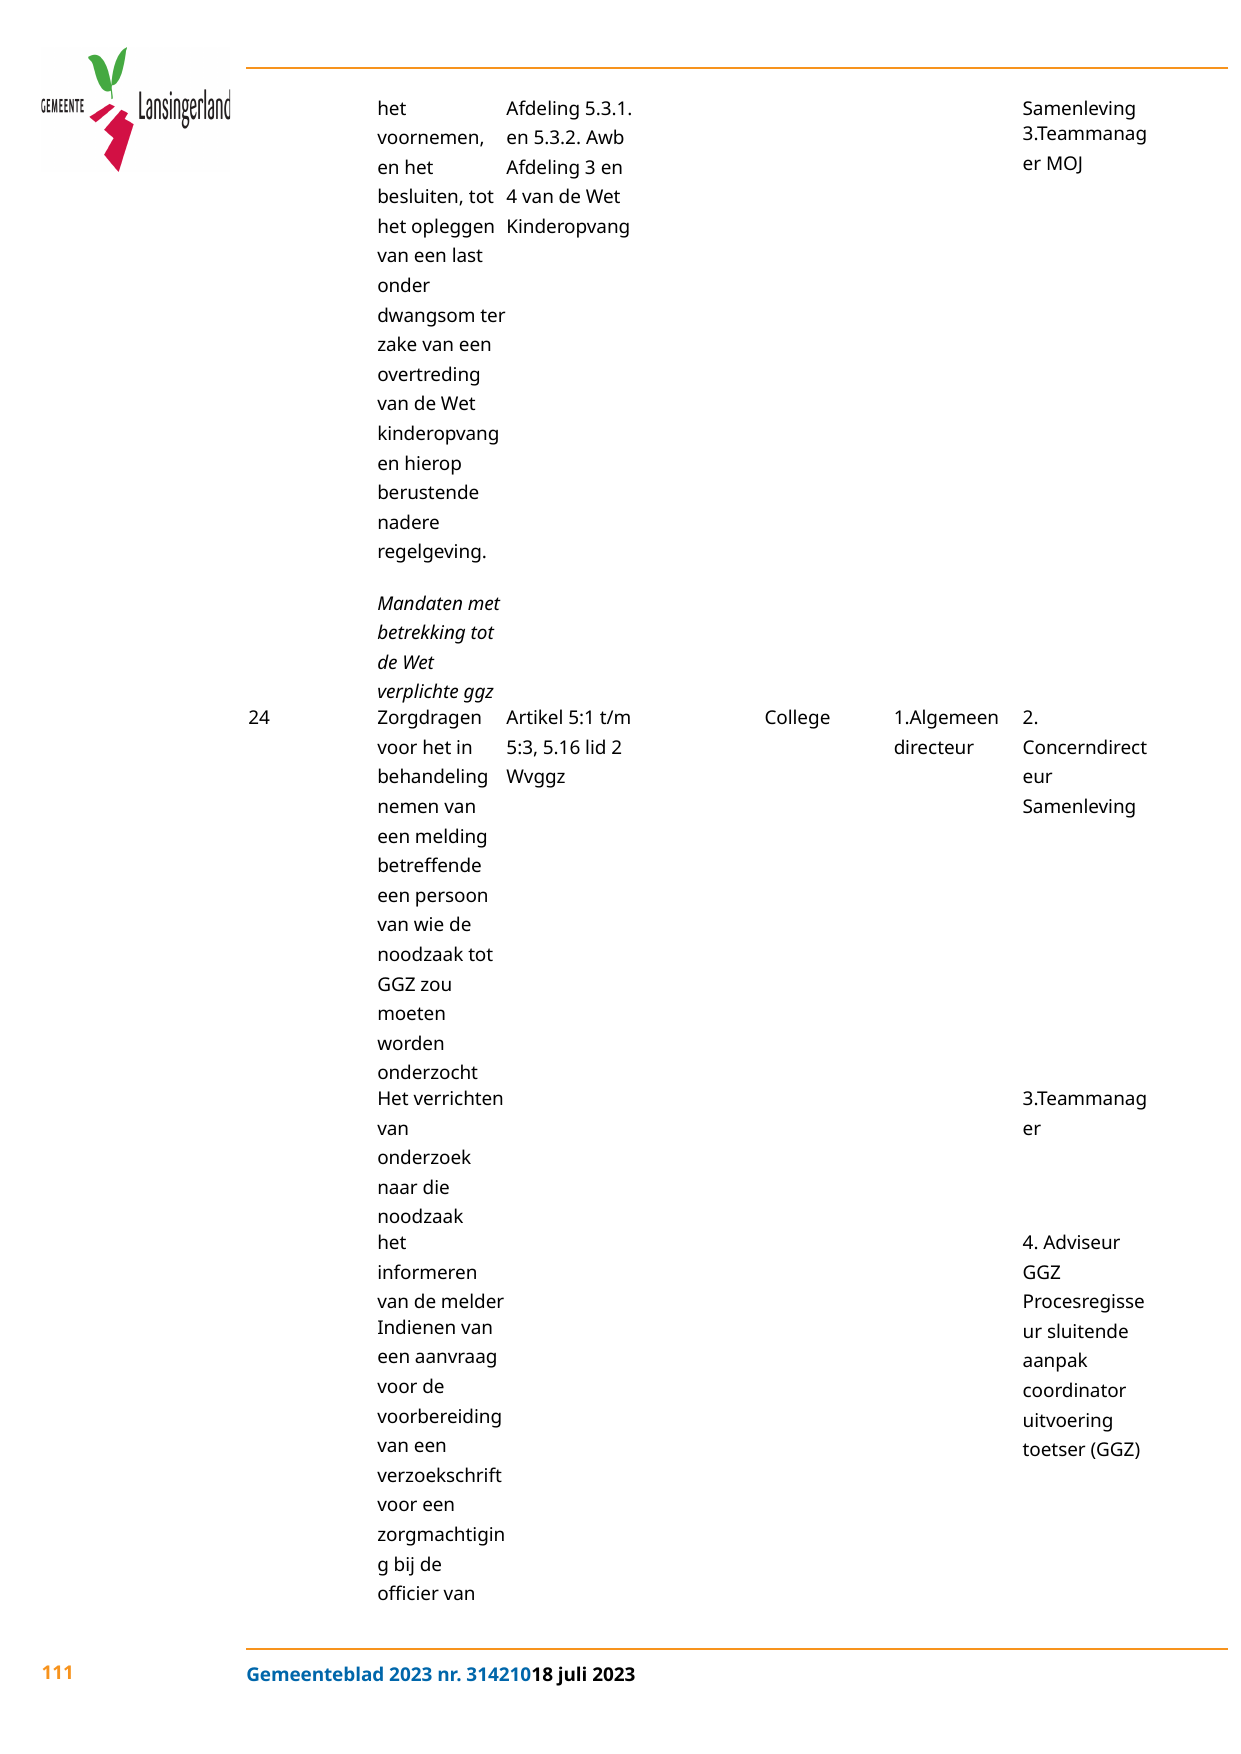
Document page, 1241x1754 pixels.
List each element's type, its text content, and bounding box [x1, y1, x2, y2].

table_cell Samenleving [1023, 95, 1152, 121]
table_cell Mandaten met betrekking tot de Wet verplichte ggz [377, 590, 506, 704]
table_cell [894, 590, 1022, 704]
table_cell [764, 590, 893, 704]
table_cell [764, 564, 893, 590]
table_cell 4. Adviseur GGZ Procesregisseur sluitende aanpak coordinator uitvoering toetser (GGZ) [1023, 1229, 1152, 1606]
table_cell [377, 564, 506, 590]
table_cell 24 [248, 705, 377, 1606]
table_cell Het verrichten van onderzoek naar die noodzaak [377, 1085, 506, 1229]
table_cell [635, 705, 764, 1606]
table_cell [635, 564, 764, 590]
table_cell Indienen van een aanvraag voor de voorbereiding van een verzoekschrift voor een zorgmachtiging bij de officier van [377, 1314, 506, 1606]
table_cell [1023, 590, 1152, 704]
table_cell het informeren van de melder [377, 1229, 506, 1314]
table_cell [635, 590, 764, 704]
table_cell [894, 95, 1022, 564]
table_cell [248, 95, 377, 564]
table_cell [248, 590, 377, 704]
table_cell Zorgdragen voor het in behandeling nemen van een melding betreffende een persoon van wie de noodzaak tot GGZ zou moeten worden onderzocht [377, 705, 506, 1085]
table_cell [764, 95, 893, 564]
table_cell het voornemen, en het besluiten, tot het opleggen van een last onder dwangsom ter zake van een overtreding van de Wet kinderopvang en hierop berustende nadere regelgeving. [377, 95, 506, 564]
table_cell Artikel 5:1 t/m 5:3, 5.16 lid 2 Wvggz [506, 705, 635, 1606]
table_cell [506, 590, 635, 704]
table_cell [248, 564, 377, 590]
table_cell [506, 564, 635, 590]
table_cell College [764, 705, 893, 1606]
table_cell 3.Teammanager MOJ [1023, 121, 1152, 564]
table_cell Afdeling 5.3.1. en 5.3.2. Awb Afdeling 3 en 4 van de Wet Kinderopvang [506, 95, 635, 564]
table_cell 1.Algemeen directeur [894, 705, 1022, 1606]
table_cell 2. Concerndirecteur Samenleving [1023, 705, 1152, 1085]
table_cell [1023, 564, 1152, 590]
table_cell [894, 564, 1022, 590]
picture [41, 47, 231, 172]
table_cell 3.Teammanager [1023, 1085, 1152, 1229]
table_cell [635, 95, 764, 564]
